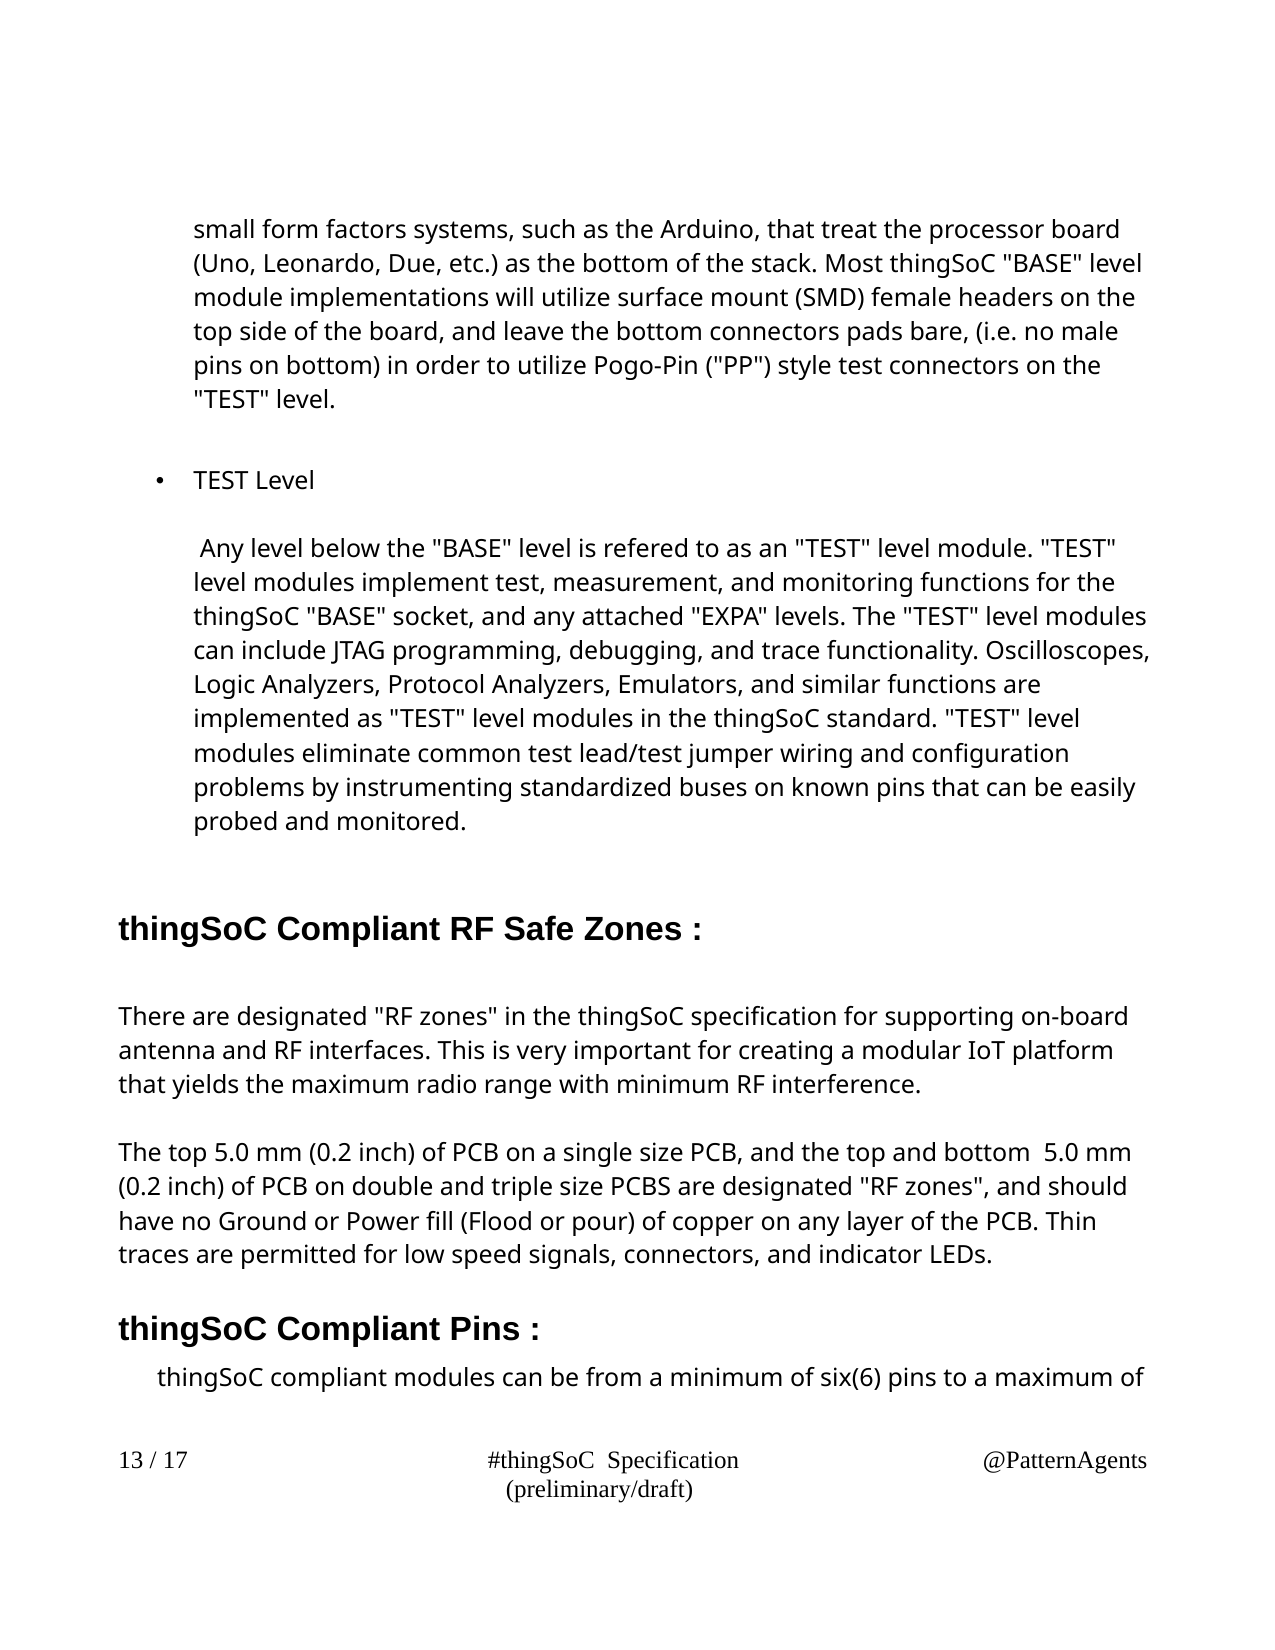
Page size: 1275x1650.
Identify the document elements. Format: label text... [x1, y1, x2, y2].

text There are designated "RF zones" in the thingSoC specification for supporting on-board antenna and RF interfaces. This is very important for creating a modular IoT platform that yields the maximum radio range with minimum RF interference. The top 5.0 mm (0.2 inch) of PCB on a single size PCB, and the top and bottom 5.0 mm (0.2 inch) of PCB on double and triple size PCBS are designated "RF zones", and should have no Ground or Power fill (Flood or pour) of copper on any layer of the PCB. Thin traces are permitted for low speed signals, connectors, and indicator LEDs. [118, 999, 1157, 1271]
text thingSoC compliant modules can be from a minimum of six(6) pins to a maximum of [118, 1360, 1157, 1394]
list small form factors systems, such as the Arduino, that treat the processor board (Uno, Leonardo, Due, etc.) as the bottom of the stack. Most thingSoC "BASE" level module implementations will utilize surface mount (SMD) female headers on the top side of the board, and leave the bottom connectors pads bare, (i.e. no male pins on bottom) in order to utilize Pogo-Pin ("PP") style test connectors on the "TEST" level. [156, 212, 1157, 450]
subtitle thingSoC Compliant Pins : [118, 1309, 1157, 1347]
list TEST Level Any level below the "BASE" level is refered to as an "TEST" level module. "TEST" level modules implement test, measurement, and monitoring functions for the thingSoC "BASE" socket, and any attached "EXPA" levels. The "TEST" level modules can include JTAG programming, debugging, and trace functionality. Oscilloscopes, Logic Analyzers, Protocol Analyzers, Emulators, and similar functions are implemented as "TEST" level modules in the thingSoC standard. "TEST" level modules eliminate common test lead/test jumper wiring and configuration problems by instrumenting standardized buses on known pins that can be easily probed and monitored. [156, 463, 1157, 871]
subtitle thingSoC Compliant RF Safe Zones : [118, 909, 1157, 986]
